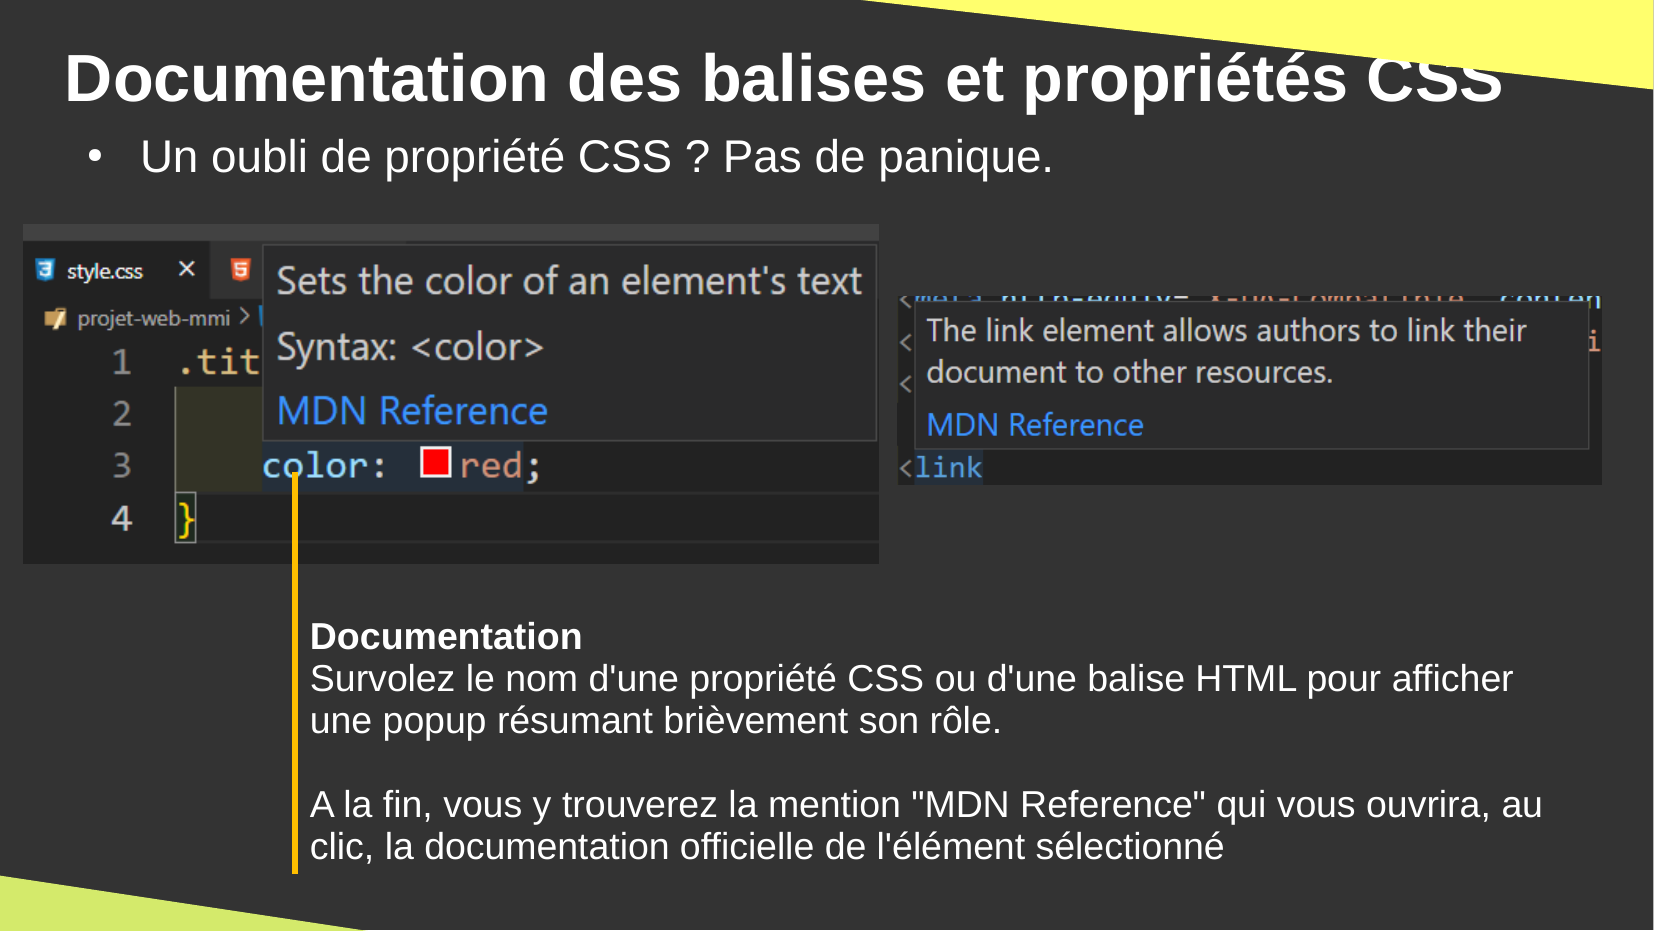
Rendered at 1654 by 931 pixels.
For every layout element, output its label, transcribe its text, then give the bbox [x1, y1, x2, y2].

picture [897, 296, 1602, 485]
picture [23, 224, 879, 564]
list Un oubli de propriété CSS ? Pas de panique. [69, 131, 1583, 189]
text_box Documentation Survolez le nom d'une propriété CSS ou d'une balise HTML pour afficher une popup résumant brièvement son rôle. A la fin, vous y trouverez la mention "MDN Reference" qui vous ouvrira, au clic, la documentation officielle de l'élément sélectionné [295, 608, 1595, 876]
text_box [0, 875, 368, 931]
text_box [861, 0, 1654, 90]
title Documentation des balises et propriétés CSS [64, 40, 1553, 118]
